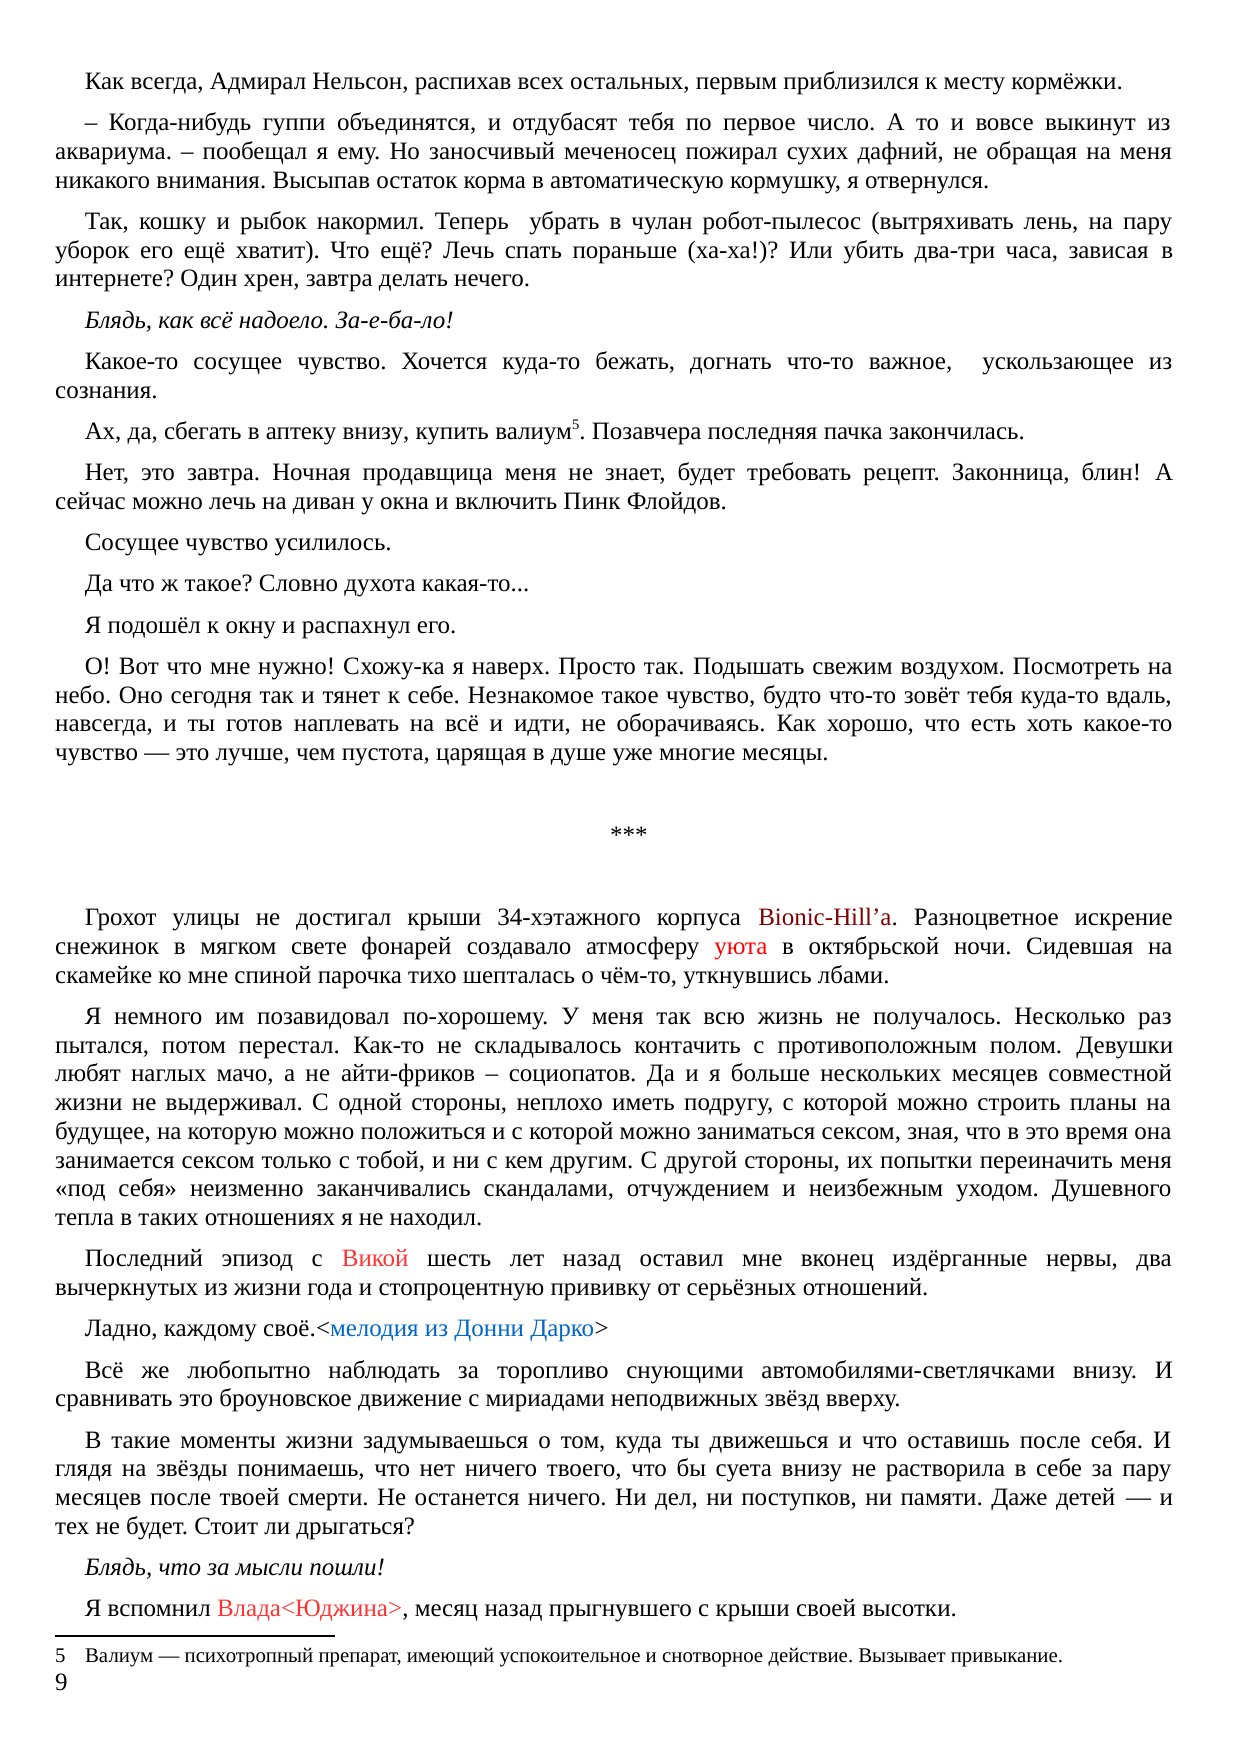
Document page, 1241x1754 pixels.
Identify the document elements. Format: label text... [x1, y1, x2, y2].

text Блядь, как всё надоело. За-е-ба-ло! [55, 305, 1173, 333]
text Всё же любопытно наблюдать за торопливо снующими автомобилями-светлячками внизу. И сравнивать это броуновское движение с мириадами неподвижных звёзд вверху. [55, 1355, 1173, 1412]
text Последний эпизод с Викой шесть лет назад оставил мне вконец издёрганные нервы, два вычеркнутых из жизни года и стопроцентную прививку от серьёзных отношений. [55, 1243, 1173, 1301]
text Грохот улицы не достигал крыши 34-хэтажного корпуса Bionic-Hill’а. Разноцветное искрение снежинок в мягком свете фонарей создавало атмосферу уюта в октябрьской ночи. Сидевшая на скамейке ко мне спиной парочка тихо шепталась о чём-то, уткнувшись лбами. [55, 902, 1173, 988]
text Ах, да, сбегать в аптеку внизу, купить валиум. Позавчера последняя пачка закончилась. [55, 416, 1173, 445]
text Да что ж такое? Словно духота какая-то... [55, 568, 1173, 597]
text Я вспомнил Влада<Юджина>, месяц назад прыгнувшего с крыши своей высотки. [55, 1593, 1173, 1622]
text Валиум — психотропный препарат, имеющий успокоительное и снотворное действие. Вызывает привыкание. [55, 1642, 1173, 1667]
text Так, кошку и рыбок накормил. Теперь убрать в чулан робот-пылесос (вытряхивать лень, на пару уборок его ещё хватит). Что ещё? Лечь спать пораньше (ха-ха!)? Или убить два-три часа, зависая в интернете? Один хрен, завтра делать нечего. [55, 206, 1173, 292]
text Блядь, что за мысли пошли! [55, 1552, 1173, 1581]
text Сосущее чувство усилилось. [55, 527, 1173, 556]
text Какое-то сосущее чувство. Хочется куда-то бежать, догнать что-то важное, ускользающее из сознания. [55, 346, 1173, 403]
text – Когда-нибудь гуппи объединятся, и отдубасят тебя по первое число. А то и вовсе выкинут из аквариума. – пообещал я ему. Но заносчивый меченосец пожирал сухих дафний, не обращая на меня никакого внимания. Высыпав остаток корма в автоматическую кормушку, я отвернулся. [55, 107, 1173, 193]
text *** [55, 820, 1173, 848]
text О! Вот что мне нужно! Схожу-ка я наверх. Просто так. Подышать свежим воздухом. Посмотреть на небо. Оно сегодня так и тянет к себе. Незнакомое такое чувство, будто что-то зовёт тебя куда-то вдаль, навсегда, и ты готов наплевать на всё и идти, не оборачиваясь. Как хорошо, что есть хоть какое-то чувство — это лучше, чем пустота, царящая в душе уже многие месяцы. [55, 651, 1173, 766]
text Я немного им позавидовал по-хорошему. У меня так всю жизнь не получалось. Несколько раз пытался, потом перестал. Как-то не складывалось контачить с противоположным полом. Девушки любят наглых мачо, а не айти-фриков – социопатов. Да и я больше нескольких месяцев совместной жизни не выдерживал. С одной стороны, неплохо иметь подругу, с которой можно строить планы на будущее, на которую можно положиться и с которой можно заниматься сексом, зная, что в это время она занимается сексом только с тобой, и ни с кем другим. С другой стороны, их попытки переиначить меня «под себя» неизменно заканчивались скандалами, отчуждением и неизбежным уходом. Душевного тепла в таких отношениях я не находил. [55, 1001, 1173, 1231]
text В такие моменты жизни задумываешься о том, куда ты движешься и что оставишь после себя. И глядя на звёзды понимаешь, что нет ничего твоего, что бы суета внизу не растворила в себе за пару месяцев после твоей смерти. Не останется ничего. Ни дел, ни поступков, ни памяти. Даже детей — и тех не будет. Стоит ли дрыгаться? [55, 1425, 1173, 1540]
text Как всегда, Адмирал Нельсон, распихав всех остальных, первым приблизился к месту кормёжки. [55, 66, 1173, 95]
text Я подошёл к окну и распахнул его. [55, 610, 1173, 638]
text Нет, это завтра. Ночная продавщица меня не знает, будет требовать рецепт. Законница, блин! А сейчас можно лечь на диван у окна и включить Пинк Флойдов. [55, 457, 1173, 515]
text Ладно, каждому своё.<мелодия из Донни Дарко> [55, 1313, 1173, 1342]
